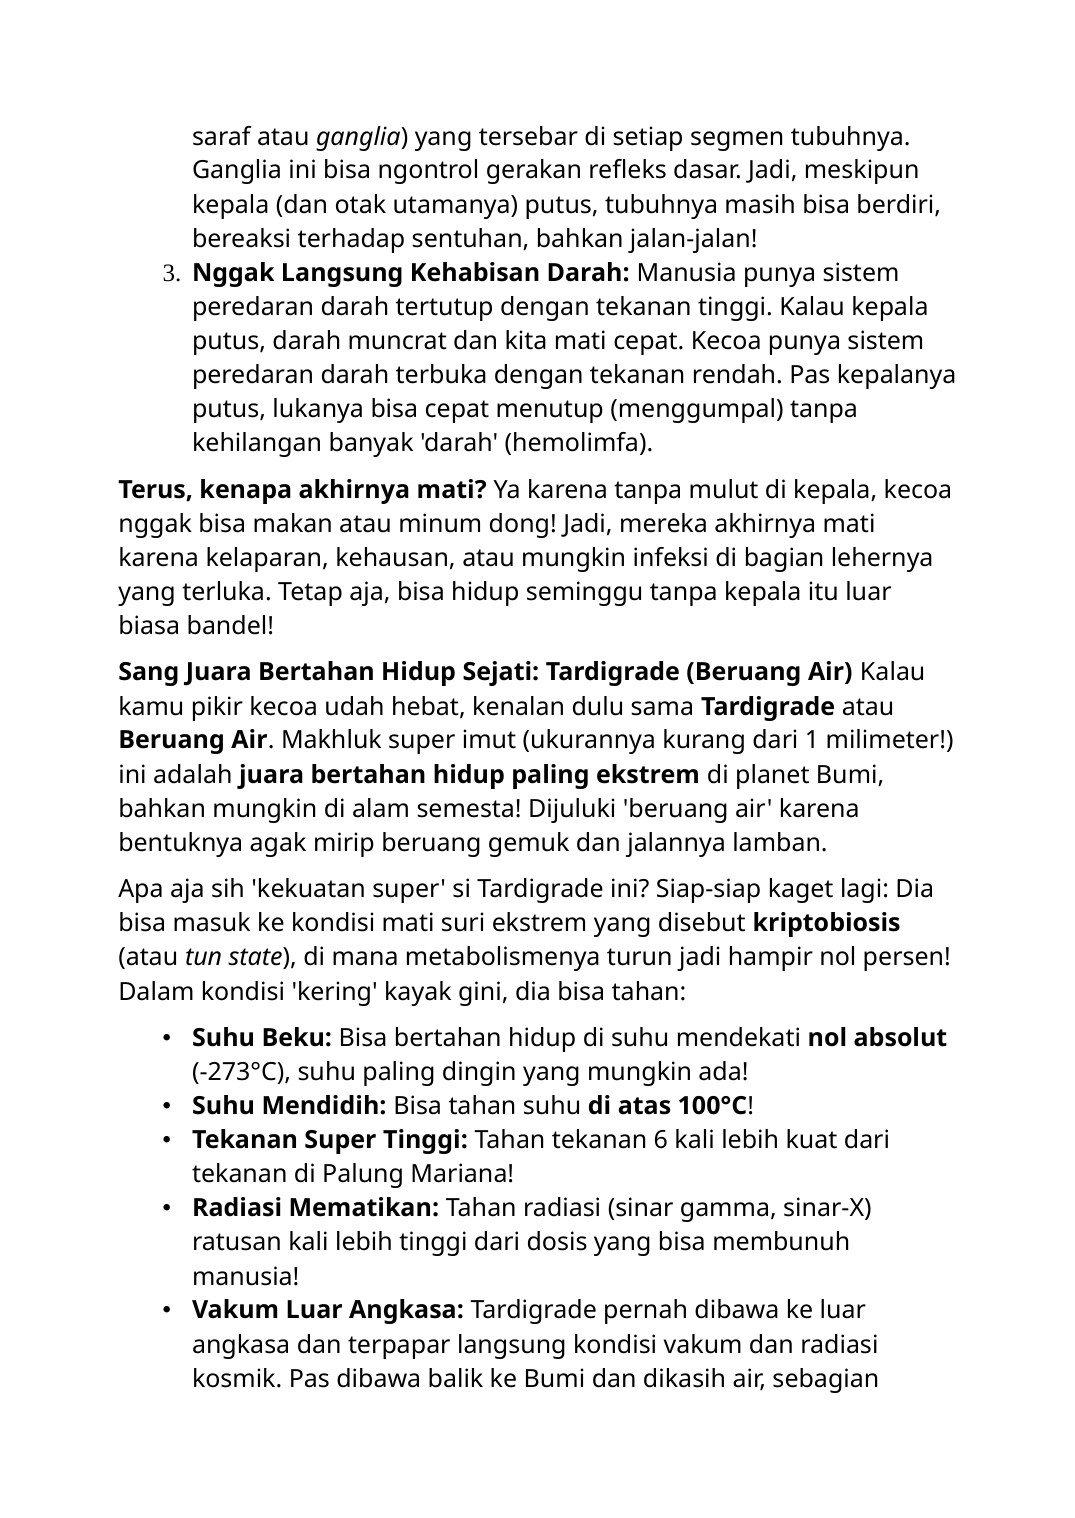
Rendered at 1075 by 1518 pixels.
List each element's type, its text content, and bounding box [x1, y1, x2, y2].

list Suhu Mendidih: Bisa tahan suhu di atas 100°C! [162, 1088, 957, 1122]
text Sang Juara Bertahan Hidup Sejati: Tardigrade (Beruang Air) Kalau kamu pikir kecoa udah hebat, kenalan dulu sama Tardigrade atau Beruang Air. Makhluk super imut (ukurannya kurang dari 1 milimeter!) ini adalah juara bertahan hidup paling ekstrem di planet Bumi, bahkan mungkin di alam semesta! Dijuluki 'beruang air' karena bentuknya agak mirip beruang gemuk dan jalannya lamban. [118, 654, 957, 858]
text Apa aja sih 'kekuatan super' si Tardigrade ini? Siap-siap kaget lagi: Dia bisa masuk ke kondisi mati suri ekstrem yang disebut kriptobiosis (atau tun state), di mana metabolismenya turun jadi hampir nol persen! Dalam kondisi 'kering' kayak gini, dia bisa tahan: [118, 871, 957, 1007]
list Suhu Beku: Bisa bertahan hidup di suhu mendekati nol absolut (-273°C), suhu paling dingin yang mungkin ada! [162, 1020, 957, 1088]
list Radiasi Mematikan: Tahan radiasi (sinar gamma, sinar-X) ratusan kali lebih tinggi dari dosis yang bisa membunuh manusia! [162, 1190, 957, 1292]
list saraf atau ganglia) yang tersebar di setiap segmen tubuhnya. Ganglia ini bisa ngontrol gerakan refleks dasar. Jadi, meskipun kepala (dan otak utamanya) putus, tubuhnya masih bisa berdiri, bereaksi terhadap sentuhan, bahkan jalan-jalan! [162, 118, 957, 254]
list Nggak Langsung Kehabisan Darah: Manusia punya sistem peredaran darah tertutup dengan tekanan tinggi. Kalau kepala putus, darah muncrat dan kita mati cepat. Kecoa punya sistem peredaran darah terbuka dengan tekanan rendah. Pas kepalanya putus, lukanya bisa cepat menutup (menggumpal) tanpa kehilangan banyak 'darah' (hemolimfa). [162, 254, 957, 459]
list Tekanan Super Tinggi: Tahan tekanan 6 kali lebih kuat dari tekanan di Palung Mariana! [162, 1122, 957, 1190]
list Vakum Luar Angkasa: Tardigrade pernah dibawa ke luar angkasa dan terpapar langsung kondisi vakum dan radiasi kosmik. Pas dibawa balik ke Bumi dan dikasih air, sebagian [162, 1292, 957, 1394]
text Terus, kenapa akhirnya mati? Ya karena tanpa mulut di kepala, kecoa nggak bisa makan atau minum dong! Jadi, mereka akhirnya mati karena kelaparan, kehausan, atau mungkin infeksi di bagian lehernya yang terluka. Tetap aja, bisa hidup seminggu tanpa kepala itu luar biasa bandel! [118, 471, 957, 642]
